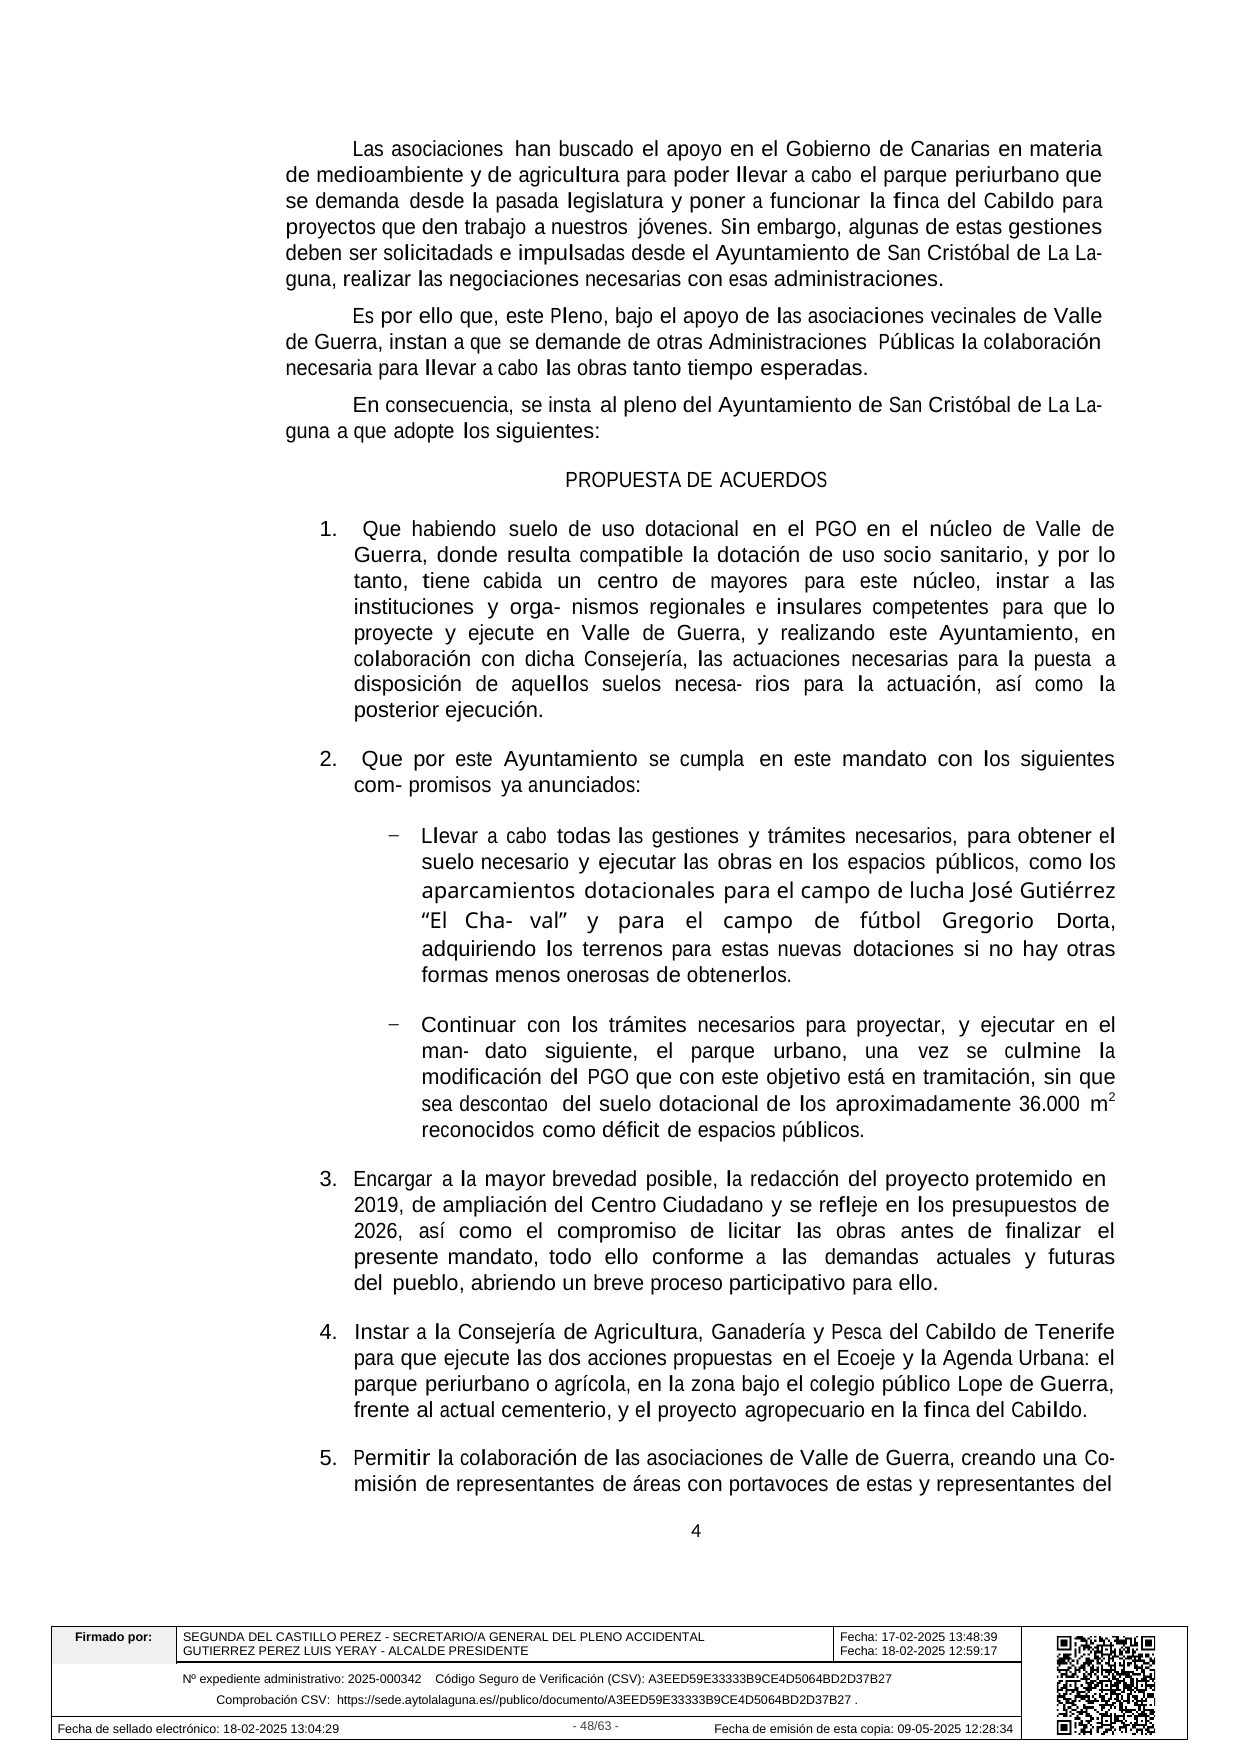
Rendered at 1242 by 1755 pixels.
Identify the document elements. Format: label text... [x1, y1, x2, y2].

text 2. Que por este Ayuntamiento se cumpla en este mandato con los siguientes com- promisos ya anunciados: [319, 746, 1115, 797]
text 5. Permitir la colaboración de las asociaciones de Valle de Guerra, creando una Co- misión de representantes de áreas con portavoces de estas y representantes del [319, 1445, 1115, 1496]
text Las asociaciones han buscado el apoyo en el Gobierno de Canarias en materia de medioambiente y de agricultura para poder llevar a cabo el parque periurbano que se demanda desde la pasada legislatura y poner a funcionar la finca del Cabildo para proyectos que den trabajo a nuestros jóvenes. Sin embargo, algunas de estas gestiones deben ser solicitadads e impulsadas desde el Ayuntamiento de San Cristóbal de La La- guna, realizar las negociaciones necesarias con esas administraciones. [285, 136, 1102, 291]
text 1. Que habiendo suelo de uso dotacional en el PGO en el núcleo de Valle de Guerra, donde resulta compatible la dotación de uso socio sanitario, y por lo tanto, tiene cabida un centro de mayores para este núcleo, instar a las instituciones y orga- nismos regionales e insulares competentes para que lo proyecte y ejecute en Valle de Guerra, y realizando este Ayuntamiento, en colaboración con dicha Consejería, las actuaciones necesarias para la puesta a disposición de aquellos suelos necesa- rios para la actuación, así como la posterior ejecución. [319, 516, 1116, 722]
table_cell Fecha de sellado electrónico: 18-02-2025 13:04:29 - 48/63 - Fecha de emisión de esta copia: 09-05-2025 12:28:34 [52, 1717, 1021, 1739]
text 3. Encargar a la mayor brevedad posible, la redacción del proyecto protemido en [319, 1166, 1202, 1191]
text PROPUESTA DE ACUERDOS [565, 467, 1202, 492]
table_header Fecha: 17-02-2025 13:48:39 Fecha: 18-02-2025 12:59:17 [834, 1627, 1021, 1661]
table_cell Nº expediente administrativo: 2025-000342 Código Seguro de Verificación (CSV): A3EED59E33333B9CE4D5064BD2D37B27 Comprobación CSV: https://sede.aytolalaguna.es//publico/documento/A3EED59E33333B9CE4D5064BD2D37B27 . [52, 1663, 1021, 1716]
text − Continuar con los trámites necesarios para proyectar, y ejecutar en el man- dato siguiente, el parque urbano, una vez se culmine la modificación del PGO que con este objetivo está en tramitación, sin que sea descontao del suelo dotacional de los aproximadamente 36.000 m2 reconocidos como déficit de espacios públicos. [387, 1012, 1116, 1142]
table_header Firmado por: [52, 1627, 176, 1661]
table_header SEGUNDA DEL CASTILLO PEREZ - SECRETARIO/A GENERAL DEL PLENO ACCIDENTAL GUTIERREZ PEREZ LUIS YERAY - ALCALDE PRESIDENTE [177, 1627, 833, 1661]
text Es por ello que, este Pleno, bajo el apoyo de las asociaciones vecinales de Valle de Guerra, instan a que se demande de otras Administraciones Públicas la colaboración necesaria para llevar a cabo las obras tanto tiempo esperadas. [285, 303, 1102, 380]
text 4. Instar a la Consejería de Agricultura, Ganadería y Pesca del Cabildo de Tenerife para que ejecute las dos acciones propuestas en el Ecoeje y la Agenda Urbana: el parque periurbano o agrícola, en la zona bajo el colegio público Lope de Guerra, frente al actual cementerio, y el proyecto agropecuario en la finca del Cabildo. [319, 1319, 1115, 1422]
text 2026, así como el compromiso de licitar las obras antes de finalizar el presente mandato, todo ello conforme a las demandas actuales y futuras del pueblo, abriendo un breve proceso participativo para ello. [353, 1218, 1116, 1295]
text − Llevar a cabo todas las gestiones y trámites necesarios, para obtener el suelo necesario y ejecutar las obras en los espacios públicos, como los aparcamientos dotacionales para el campo de lucha José Gutiérrez “El Cha- val” y para el campo de fútbol Gregorio Dorta, adquiriendo los terrenos para estas nuevas dotaciones si no hay otras formas menos onerosas de obtenerlos. [387, 822, 1116, 987]
text 4 [685, 1518, 706, 1542]
table_header [1022, 1627, 1187, 1739]
text En consecuencia, se insta al pleno del Ayuntamiento de San Cristóbal de La La- guna a que adopte los siguientes: [285, 392, 1102, 443]
text 2019, de ampliación del Centro Ciudadano y se refleje en los presupuestos de [353, 1192, 1115, 1217]
